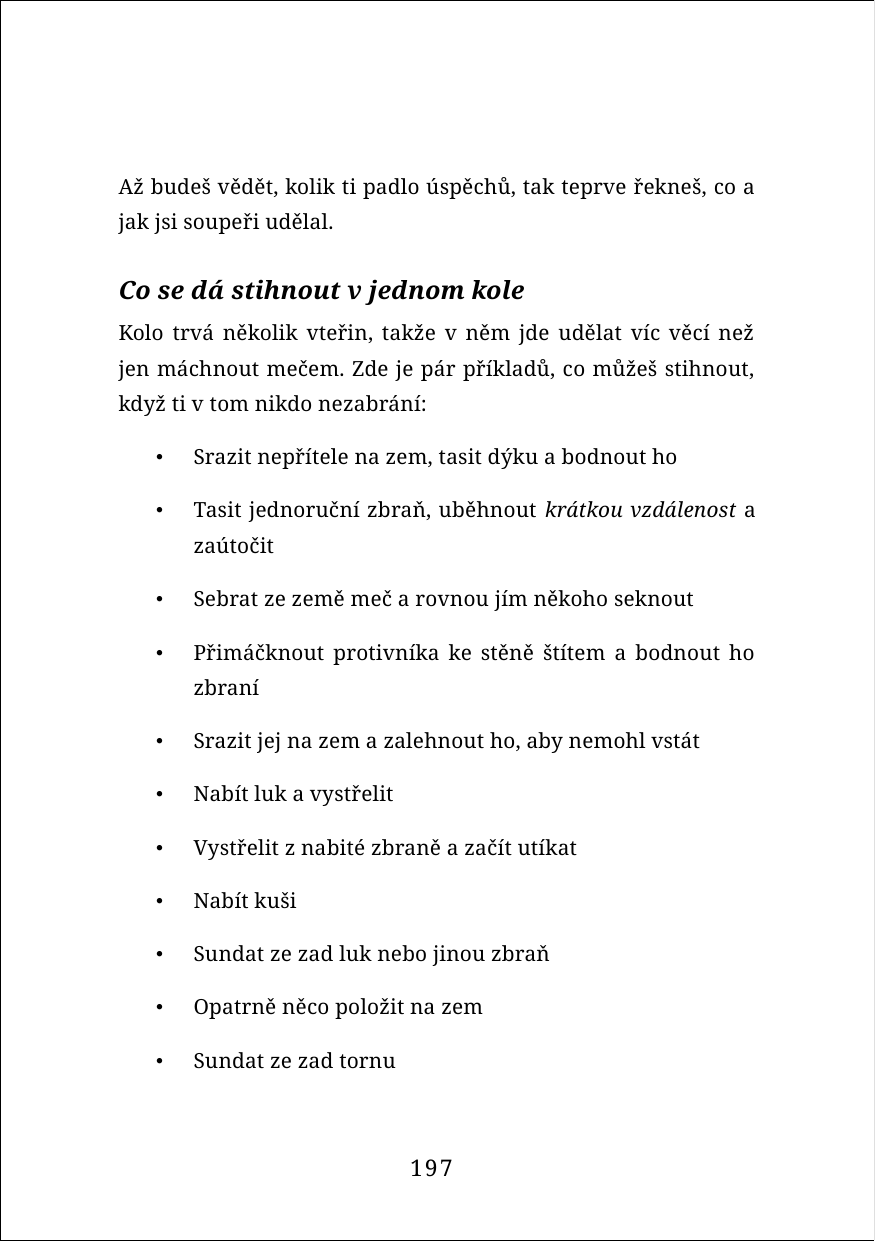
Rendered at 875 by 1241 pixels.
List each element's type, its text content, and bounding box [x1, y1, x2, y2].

list Nabít luk a vystřelit [156, 779, 756, 808]
list Přimáčknout protivníka ke stěně štítem a bodnout ho zbraní [156, 638, 756, 702]
list Tasit jednoruční zbraň, uběhnout krátkou vzdálenost a zaútočit [156, 496, 756, 559]
subtitle Co se dá stihnout v jednom kole [118, 272, 756, 306]
list Sundat ze zad tornu [156, 1046, 756, 1074]
text Až budeš vědět, kolik ti padlo úspěchů, tak teprve řekneš, co a jak jsi soupeři udělal. [118, 172, 756, 236]
list Sundat ze zad luk nebo jinou zbraň [156, 939, 756, 968]
list Nabít kuši [156, 886, 756, 914]
list Srazit nepřítele na zem, tasit dýku a bodnout ho [156, 442, 756, 471]
list Opatrně něco položit na zem [156, 992, 756, 1021]
list Vystřelit z nabité zbraně a začít utíkat [156, 833, 756, 861]
list Sebrat ze země meč a rovnou jím někoho seknout [156, 584, 756, 613]
list Srazit jej na zem a zalehnout ho, aby nemohl vstát [156, 726, 756, 755]
text Kolo trvá několik vteřin, takže v něm jde udělat víc věcí než jen máchnout mečem. Zde je pár příkladů, co můžeš stihnout, když ti v tom nikdo nezabrání: [118, 318, 756, 418]
